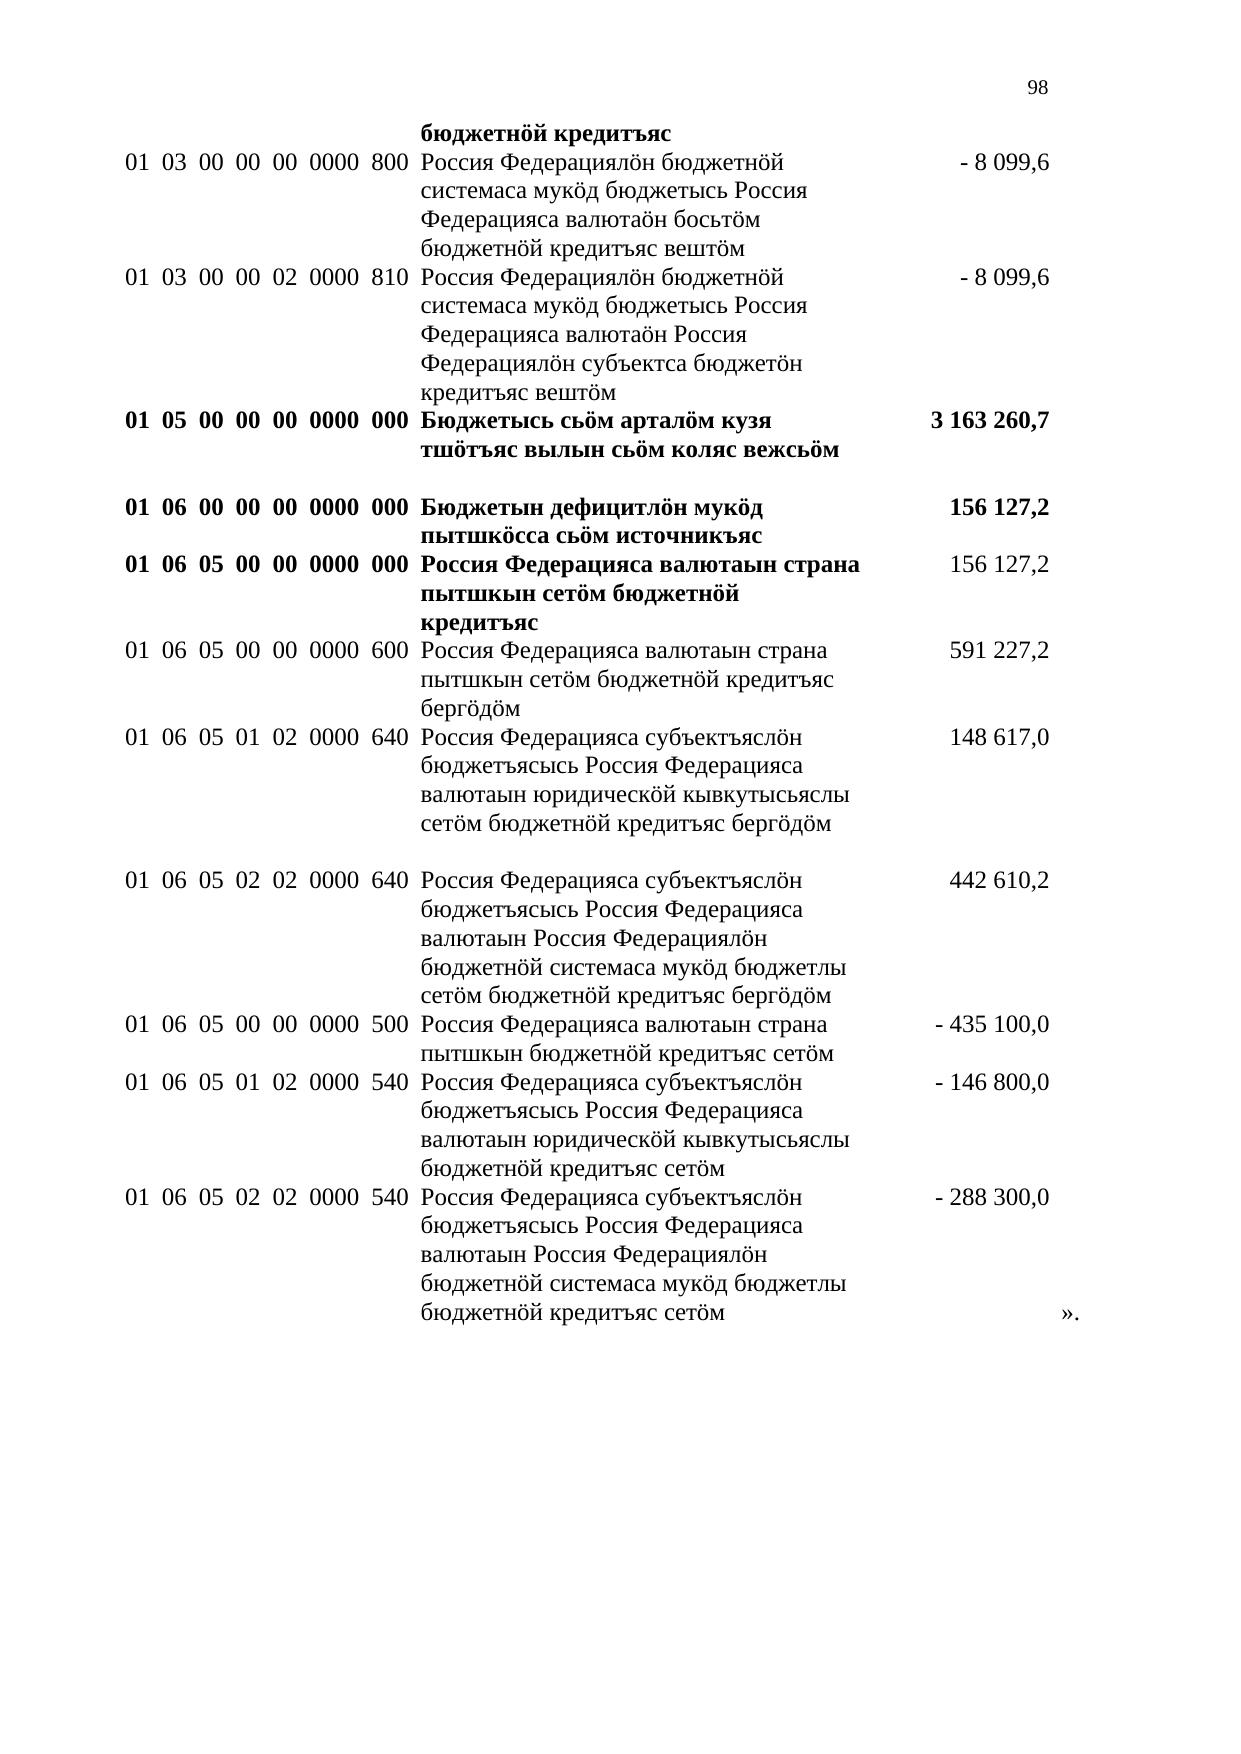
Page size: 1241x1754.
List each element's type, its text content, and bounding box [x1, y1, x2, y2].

table_cell 02 [266, 1067, 303, 1182]
table_cell 01 [119, 722, 156, 866]
table_cell 00 [193, 262, 229, 406]
table_cell 540 [365, 1182, 414, 1326]
table_cell 156 127,2 [868, 549, 1055, 636]
table_cell Россия Федерацияса субъектъяслöн бюджетъясысь Россия Федерацияса валютаын Россия Федерациялöн бюджетнöй системаса мукöд бюджетлы бюджетнöй кредитъяс сетöм [414, 1182, 868, 1326]
table_cell 0000 [303, 866, 365, 1009]
table_cell 01 [119, 1182, 156, 1326]
table_cell 00 [229, 262, 266, 406]
table_cell 05 [193, 1067, 229, 1182]
table_cell Бюджетын дефицитлöн мукöд пытшкöсса сьöм источникъяс [414, 492, 868, 549]
table_cell 0000 [303, 262, 365, 406]
table_cell 06 [156, 866, 192, 1009]
table_cell 02 [266, 1182, 303, 1326]
table_cell - 435 100,0 [868, 1009, 1055, 1067]
table_cell [1055, 262, 1093, 406]
table_cell [303, 118, 365, 147]
table_cell Россия Федерацияса субъектъяслöн бюджетъясысь Россия Федерацияса валютаын Россия Федерациялöн бюджетнöй системаса мукöд бюджетлы сетöм бюджетнöй кредитъяс бергöдöм [414, 866, 868, 1009]
table_cell 05 [193, 636, 229, 722]
table_cell 00 [229, 492, 266, 549]
table_cell - 288 300,0 [868, 1182, 1055, 1326]
table_cell 000 [365, 406, 414, 492]
table_cell 01 [119, 1067, 156, 1182]
table_cell 00 [266, 1009, 303, 1067]
table_cell [365, 118, 414, 147]
table_cell [229, 118, 266, 147]
table_cell 02 [266, 866, 303, 1009]
table_cell [1055, 118, 1093, 147]
table_cell 06 [156, 1067, 192, 1182]
table_cell 540 [365, 1067, 414, 1182]
table_cell 05 [156, 406, 192, 492]
table_cell - 146 800,0 [868, 1067, 1055, 1182]
table_cell 06 [156, 636, 192, 722]
table_cell 0000 [303, 549, 365, 636]
table_cell 01 [119, 492, 156, 549]
table_cell 0000 [303, 492, 365, 549]
table_cell 00 [229, 1009, 266, 1067]
table_cell Россия Федерацияса субъектъяслöн бюджетъясысь Россия Федерацияса валютаын юридическöй кывкутысьяслы бюджетнöй кредитъяс сетöм [414, 1067, 868, 1182]
table_cell 810 [365, 262, 414, 406]
table_cell - 8 099,6 [868, 147, 1055, 262]
table_cell 06 [156, 549, 192, 636]
table_cell бюджетнöй кредитъяс [414, 118, 868, 147]
table_cell Россия Федерацияса субъектъяслöн бюджетъясысь Россия Федерацияса валютаын юридическöй кывкутысьяслы сетöм бюджетнöй кредитъяс бергöдöм [414, 722, 868, 866]
table_cell 000 [365, 549, 414, 636]
table_cell 500 [365, 1009, 414, 1067]
table_cell 00 [266, 406, 303, 492]
table_cell 06 [156, 722, 192, 866]
table_cell 01 [119, 406, 156, 492]
table_cell [119, 118, 156, 147]
table_cell 02 [229, 866, 266, 1009]
table_cell 640 [365, 866, 414, 1009]
table_cell ». [1055, 1182, 1093, 1326]
table_cell 148 617,0 [868, 722, 1055, 866]
table_cell 00 [193, 406, 229, 492]
table_cell Россия Федерациялöн бюджетнöй системаса мукöд бюджетысь Россия Федерацияса валютаöн Россия Федерациялöн субъектса бюджетöн кредитъяс вештöм [414, 262, 868, 406]
table_cell 05 [193, 1182, 229, 1326]
table_cell 00 [229, 549, 266, 636]
table_cell 03 [156, 262, 192, 406]
table_cell - 8 099,6 [868, 262, 1055, 406]
table_cell 01 [229, 1067, 266, 1182]
table_cell 00 [193, 147, 229, 262]
table_cell Россия Федерацияса валютаын страна пытшкын сетöм бюджетнöй кредитъяс бергöдöм [414, 636, 868, 722]
table_cell 00 [266, 147, 303, 262]
table_cell [1055, 549, 1093, 636]
table_cell 00 [229, 636, 266, 722]
table_cell [1055, 147, 1093, 262]
table_cell 06 [156, 492, 192, 549]
table_cell 05 [193, 1009, 229, 1067]
table_cell Россия Федерацияса валютаын страна пытшкын бюджетнöй кредитъяс сетöм [414, 1009, 868, 1067]
table_cell [1055, 866, 1093, 1009]
table_cell Россия Федерацияса валютаын страна пытшкын сетöм бюджетнöй кредитъяс [414, 549, 868, 636]
table_cell 00 [266, 636, 303, 722]
table_cell [156, 118, 192, 147]
table_cell 01 [119, 636, 156, 722]
table_cell [1055, 406, 1093, 492]
table_cell [1055, 722, 1093, 866]
table_cell 640 [365, 722, 414, 866]
table_cell 0000 [303, 1067, 365, 1182]
table_cell 03 [156, 147, 192, 262]
table_cell 01 [229, 722, 266, 866]
table_cell 00 [193, 492, 229, 549]
table_cell [1055, 1067, 1093, 1182]
table_cell 01 [119, 262, 156, 406]
table_cell 01 [119, 866, 156, 1009]
table_cell 0000 [303, 147, 365, 262]
table_cell 01 [119, 147, 156, 262]
table_cell 02 [266, 262, 303, 406]
table_cell 0000 [303, 1182, 365, 1326]
table_cell 05 [193, 866, 229, 1009]
table_cell [868, 118, 1055, 147]
table_cell 00 [266, 549, 303, 636]
table_cell 06 [156, 1009, 192, 1067]
table_cell 02 [229, 1182, 266, 1326]
table_cell 01 [119, 549, 156, 636]
table_cell Бюджетысь сьöм арталöм кузя тшöтъяс вылын сьöм коляс вежсьöм [414, 406, 868, 492]
table_cell 01 [119, 1009, 156, 1067]
table_cell 06 [156, 1182, 192, 1326]
table_cell 156 127,2 [868, 492, 1055, 549]
table_cell Россия Федерациялöн бюджетнöй системаса мукöд бюджетысь Россия Федерацияса валютаöн босьтöм бюджетнöй кредитъяс вештöм [414, 147, 868, 262]
table_cell 591 227,2 [868, 636, 1055, 722]
table_cell 0000 [303, 722, 365, 866]
table_cell [1055, 492, 1093, 549]
table_cell 000 [365, 492, 414, 549]
table_cell 0000 [303, 406, 365, 492]
table_cell [266, 118, 303, 147]
table_cell 00 [266, 492, 303, 549]
table_cell 02 [266, 722, 303, 866]
table_cell 00 [229, 406, 266, 492]
table_cell [1055, 1009, 1093, 1067]
table_cell 600 [365, 636, 414, 722]
table_cell 00 [229, 147, 266, 262]
table_cell 0000 [303, 636, 365, 722]
table_cell 0000 [303, 1009, 365, 1067]
table_cell 05 [193, 722, 229, 866]
table_cell 05 [193, 549, 229, 636]
table_cell 442 610,2 [868, 866, 1055, 1009]
table_cell [1055, 636, 1093, 722]
table_cell 800 [365, 147, 414, 262]
table_cell 3 163 260,7 [868, 406, 1055, 492]
table_cell [193, 118, 229, 147]
